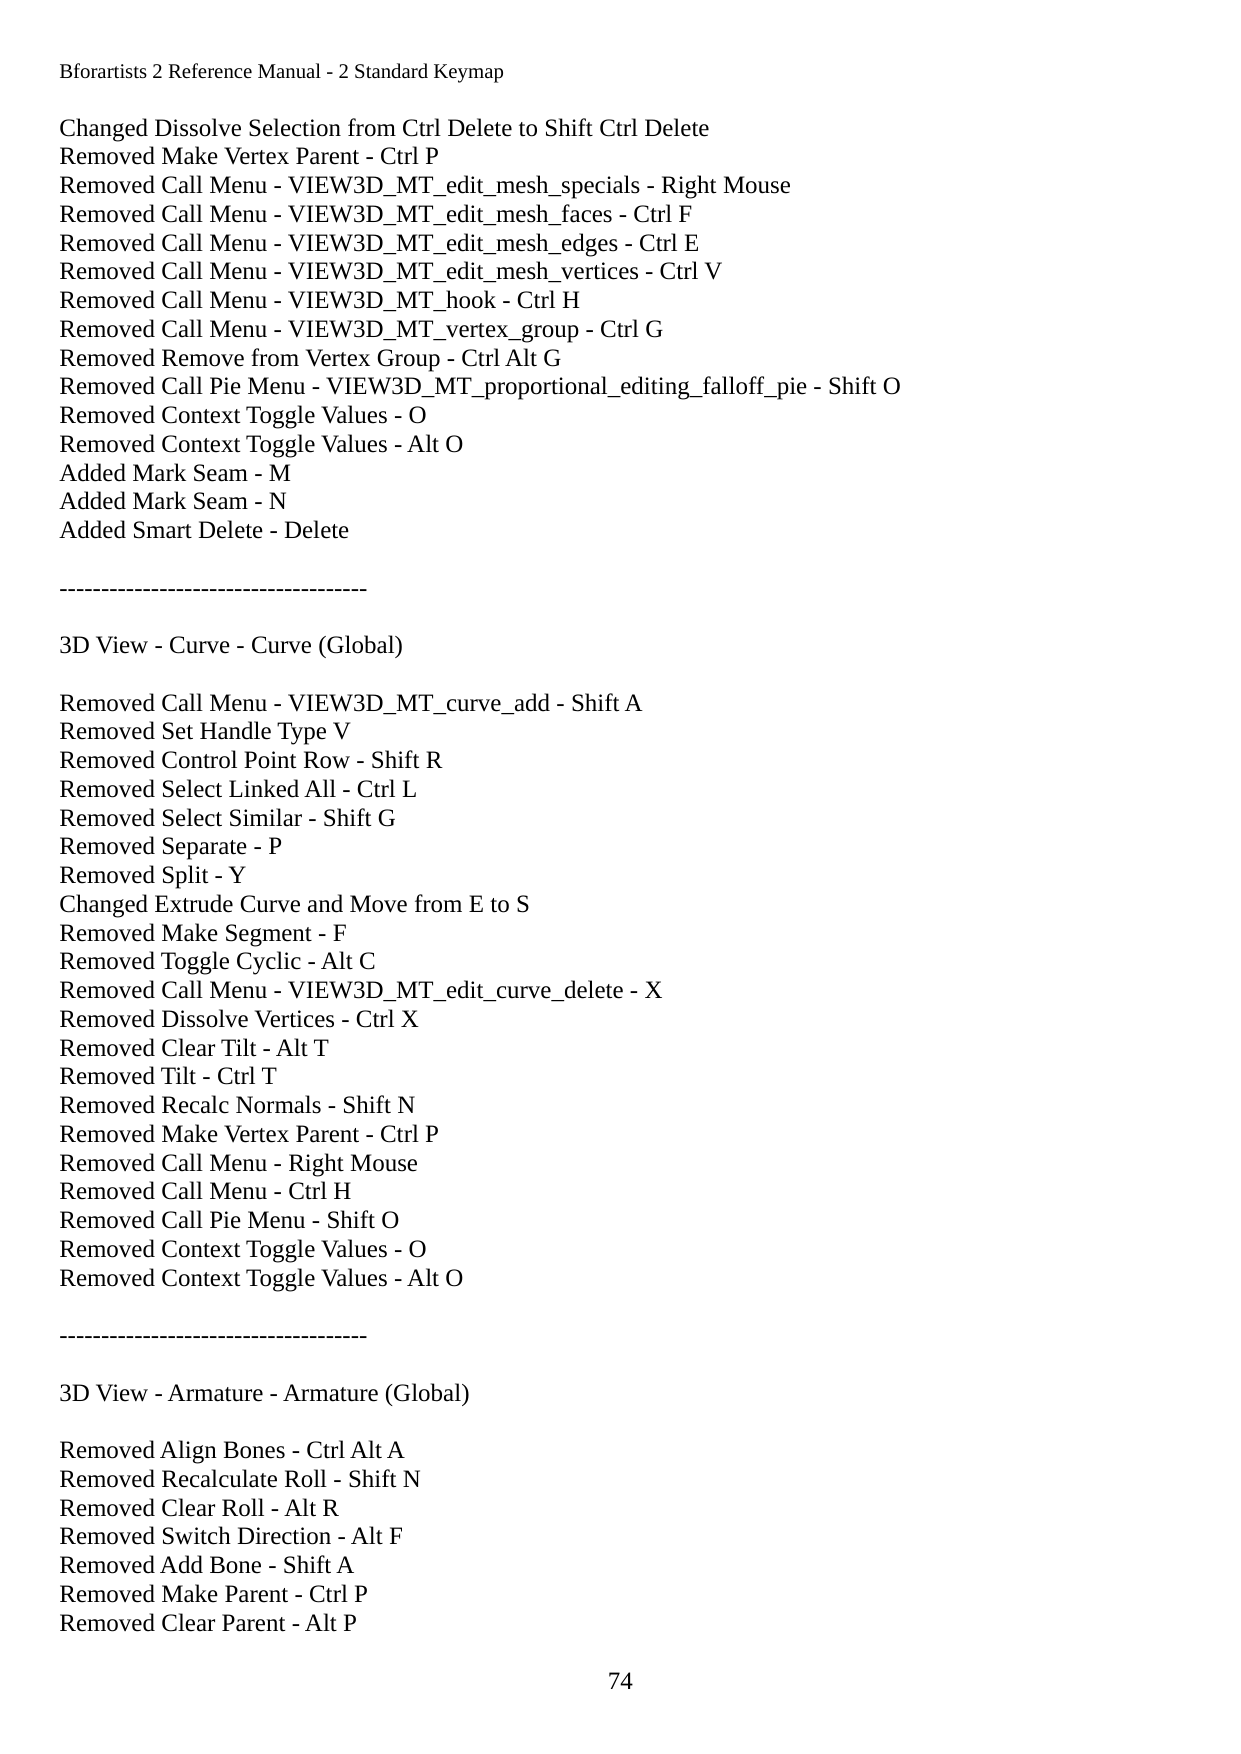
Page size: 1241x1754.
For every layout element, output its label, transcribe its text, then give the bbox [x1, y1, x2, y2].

text Removed Context Toggle Values - O [59, 400, 1181, 429]
text Removed Select Linked All - Ctrl L [59, 774, 1181, 803]
text Removed Tilt - Ctrl T [59, 1061, 1181, 1090]
text ------------------------------------- [59, 573, 1181, 601]
text Removed Control Point Row - Shift R [59, 745, 1181, 774]
text Added Mark Seam - M [59, 458, 1181, 486]
text Removed Dissolve Vertices - Ctrl X [59, 1004, 1181, 1033]
text Removed Call Menu - Right Mouse [59, 1148, 1181, 1176]
text Removed Select Similar - Shift G [59, 803, 1181, 831]
text Removed Call Menu - VIEW3D_MT_vertex_group - Ctrl G [59, 314, 1181, 343]
text Added Smart Delete - Delete [59, 515, 1181, 544]
text Removed Make Parent - Ctrl P [59, 1579, 1181, 1608]
text Removed Call Menu - VIEW3D_MT_edit_curve_delete - X [59, 975, 1181, 1004]
text Removed Call Menu - VIEW3D_MT_edit_mesh_faces - Ctrl F [59, 199, 1181, 228]
text 3D View - Curve - Curve (Global) [59, 630, 1181, 659]
text Removed Align Bones - Ctrl Alt A [59, 1435, 1181, 1464]
text Removed Context Toggle Values - Alt O [59, 1263, 1181, 1291]
text Removed Make Vertex Parent - Ctrl P [59, 141, 1181, 170]
text Removed Call Pie Menu - VIEW3D_MT_proportional_editing_falloff_pie - Shift O [59, 371, 1181, 400]
text Removed Call Menu - VIEW3D_MT_edit_mesh_edges - Ctrl E [59, 228, 1181, 256]
text Removed Call Menu - VIEW3D_MT_edit_mesh_vertices - Ctrl V [59, 256, 1181, 285]
text Removed Call Menu - Ctrl H [59, 1176, 1181, 1205]
text Removed Toggle Cyclic - Alt C [59, 946, 1181, 975]
text Removed Make Vertex Parent - Ctrl P [59, 1119, 1181, 1148]
text 3D View - Armature - Armature (Global) [59, 1378, 1181, 1406]
text Removed Call Menu - VIEW3D_MT_curve_add - Shift A [59, 688, 1181, 716]
text Removed Split - Y [59, 860, 1181, 889]
text ------------------------------------- [59, 1320, 1181, 1349]
text Removed Add Bone - Shift A [59, 1550, 1181, 1579]
text Removed Recalculate Roll - Shift N [59, 1464, 1181, 1493]
text Removed Context Toggle Values - O [59, 1234, 1181, 1263]
text Removed Call Menu - VIEW3D_MT_hook - Ctrl H [59, 285, 1181, 314]
text Removed Set Handle Type V [59, 716, 1181, 745]
text Removed Remove from Vertex Group - Ctrl Alt G [59, 343, 1181, 371]
text Removed Context Toggle Values - Alt O [59, 429, 1181, 458]
text Removed Call Menu - VIEW3D_MT_edit_mesh_specials - Right Mouse [59, 170, 1181, 199]
text Removed Clear Parent - Alt P [59, 1608, 1181, 1636]
text Removed Make Segment - F [59, 918, 1181, 946]
text Removed Switch Direction - Alt F [59, 1521, 1181, 1550]
text Changed Extrude Curve and Move from E to S [59, 889, 1181, 918]
text Removed Separate - P [59, 831, 1181, 860]
text Changed Dissolve Selection from Ctrl Delete to Shift Ctrl Delete [59, 113, 1181, 141]
text Removed Clear Roll - Alt R [59, 1493, 1181, 1521]
text Added Mark Seam - N [59, 486, 1181, 515]
text Removed Recalc Normals - Shift N [59, 1090, 1181, 1119]
text Removed Call Pie Menu - Shift O [59, 1205, 1181, 1234]
text Removed Clear Tilt - Alt T [59, 1033, 1181, 1061]
